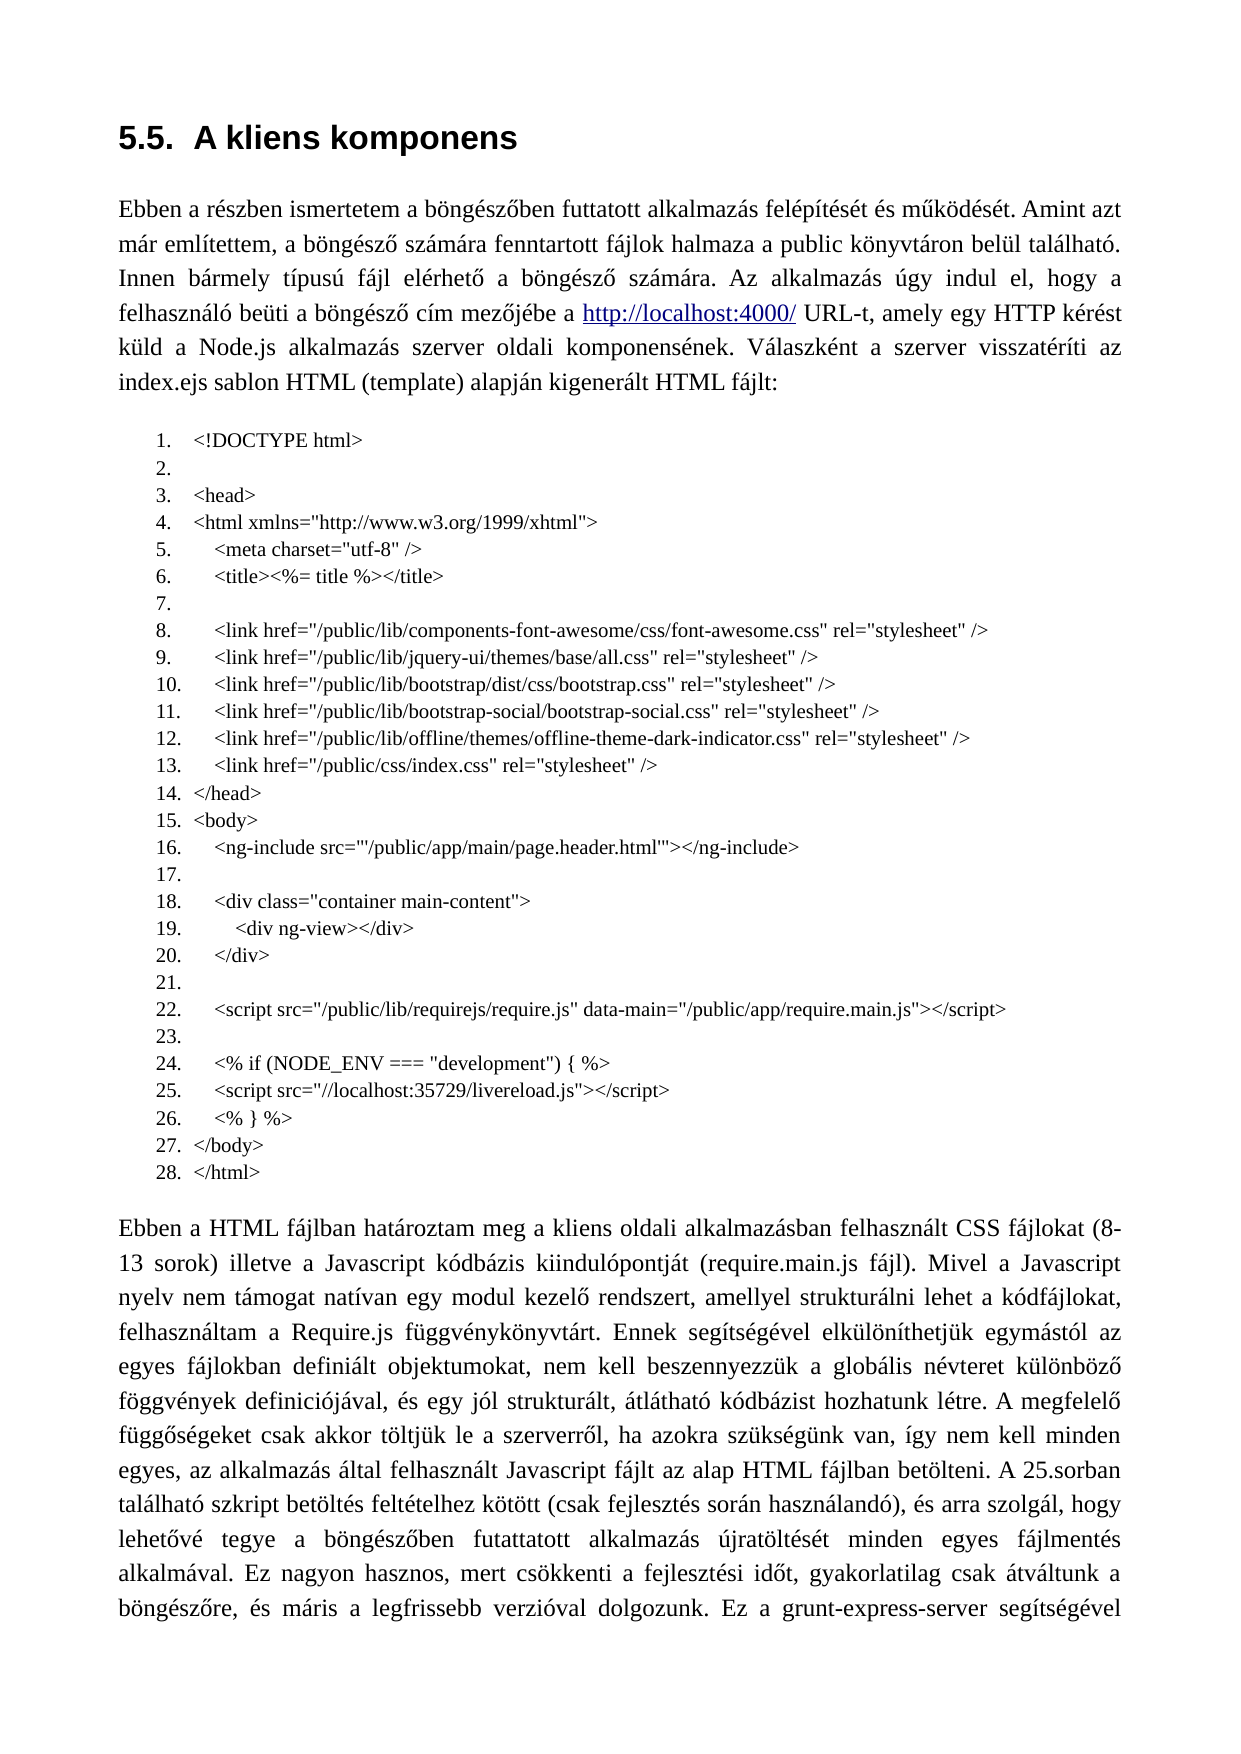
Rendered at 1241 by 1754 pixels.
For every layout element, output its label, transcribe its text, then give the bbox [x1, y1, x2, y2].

title Ebben a részben ismertetem a böngészőben futtatott alkalmazás felépítését és működését. Amint azt már említettem, a böngésző számára fenntartott fájlok halmaza a public könyvtáron belül található. Innen bármely típusú fájl elérhető a böngésző számára. Az alkalmazás úgy indul el, hogy a felhasználó beüti a böngésző cím mezőjébe a http://localhost:4000/ URL-t, amely egy HTTP kérést küld a Node.js alkalmazás szerver oldali komponensének. Válaszként a szerver visszatéríti az index.ejs sablon HTML (template) alapján kigenerált HTML fájlt: [118, 194, 1122, 395]
list </div> [156, 946, 1122, 967]
list <% } %> [156, 1108, 1122, 1129]
list <link href="/public/css/index.css" rel="stylesheet" /> [156, 756, 1122, 777]
list <head> [156, 485, 1122, 506]
list <title><%= title %></title> [156, 567, 1122, 588]
list </body> [156, 1135, 1122, 1156]
list <ng-include src="'/public/app/main/page.header.html'"></ng-include> [156, 837, 1122, 858]
list <!DOCTYPE html> [156, 431, 1122, 452]
list <link href="/public/lib/components-font-awesome/css/font-awesome.css" rel="stylesheet" /> [156, 621, 1122, 642]
list <link href="/public/lib/offline/themes/offline-theme-dark-indicator.css" rel="stylesheet" /> [156, 729, 1122, 750]
list <script src="/public/lib/requirejs/require.js" data-main="/public/app/require.main.js"></script> [156, 1000, 1122, 1021]
list <div class="container main-content"> [156, 892, 1122, 913]
title Ebben a HTML fájlban határoztam meg a kliens oldali alkalmazásban felhasznált CSS fájlokat (8-13 sorok) illetve a Javascript kódbázis kiindulópontját (require.main.js fájl). Mivel a Javascript nyelv nem támogat natívan egy modul kezelő rendszert, amellyel strukturálni lehet a kódfájlokat, felhasználtam a Require.js függvénykönyvtárt. Ennek segítségével elkülöníthetjük egymástól az egyes fájlokban definiált objektumokat, nem kell beszennyezzük a globális névteret különböző föggvények definiciójával, és egy jól strukturált, átlátható kódbázist hozhatunk létre. A megfelelő függőségeket csak akkor töltjük le a szerverről, ha azokra szükségünk van, így nem kell minden egyes, az alkalmazás által felhasznált Javascript fájlt az alap HTML fájlban betölteni. A 25.sorban található szkript betöltés feltételhez kötött (csak fejlesztés során használandó), és arra szolgál, hogy lehetővé tegye a böngészőben futattatott alkalmazás újratöltését minden egyes fájlmentés alkalmával. Ez nagyon hasznos, mert csökkenti a fejlesztési időt, gyakorlatilag csak átváltunk a böngészőre, és máris a legfrissebb verzióval dolgozunk. Ez a grunt-express-server segítségével [118, 1213, 1122, 1621]
list <meta charset="utf-8" /> [156, 539, 1122, 561]
subtitle A kliens komponens [118, 118, 1122, 157]
list <body> [156, 810, 1122, 831]
list <link href="/public/lib/bootstrap/dist/css/bootstrap.css" rel="stylesheet" /> [156, 675, 1122, 696]
list <script src="//localhost:35729/livereload.js"></script> [156, 1081, 1122, 1102]
list <link href="/public/lib/bootstrap-social/bootstrap-social.css" rel="stylesheet" /> [156, 702, 1122, 723]
list <html xmlns="http://www.w3.org/1999/xhtml"> [156, 512, 1122, 533]
list <% if (NODE_ENV === "development") { %> [156, 1054, 1122, 1075]
list </head> [156, 783, 1122, 804]
list </html> [156, 1162, 1122, 1183]
list <div ng-view></div> [156, 919, 1122, 940]
list <link href="/public/lib/jquery-ui/themes/base/all.css" rel="stylesheet" /> [156, 648, 1122, 669]
